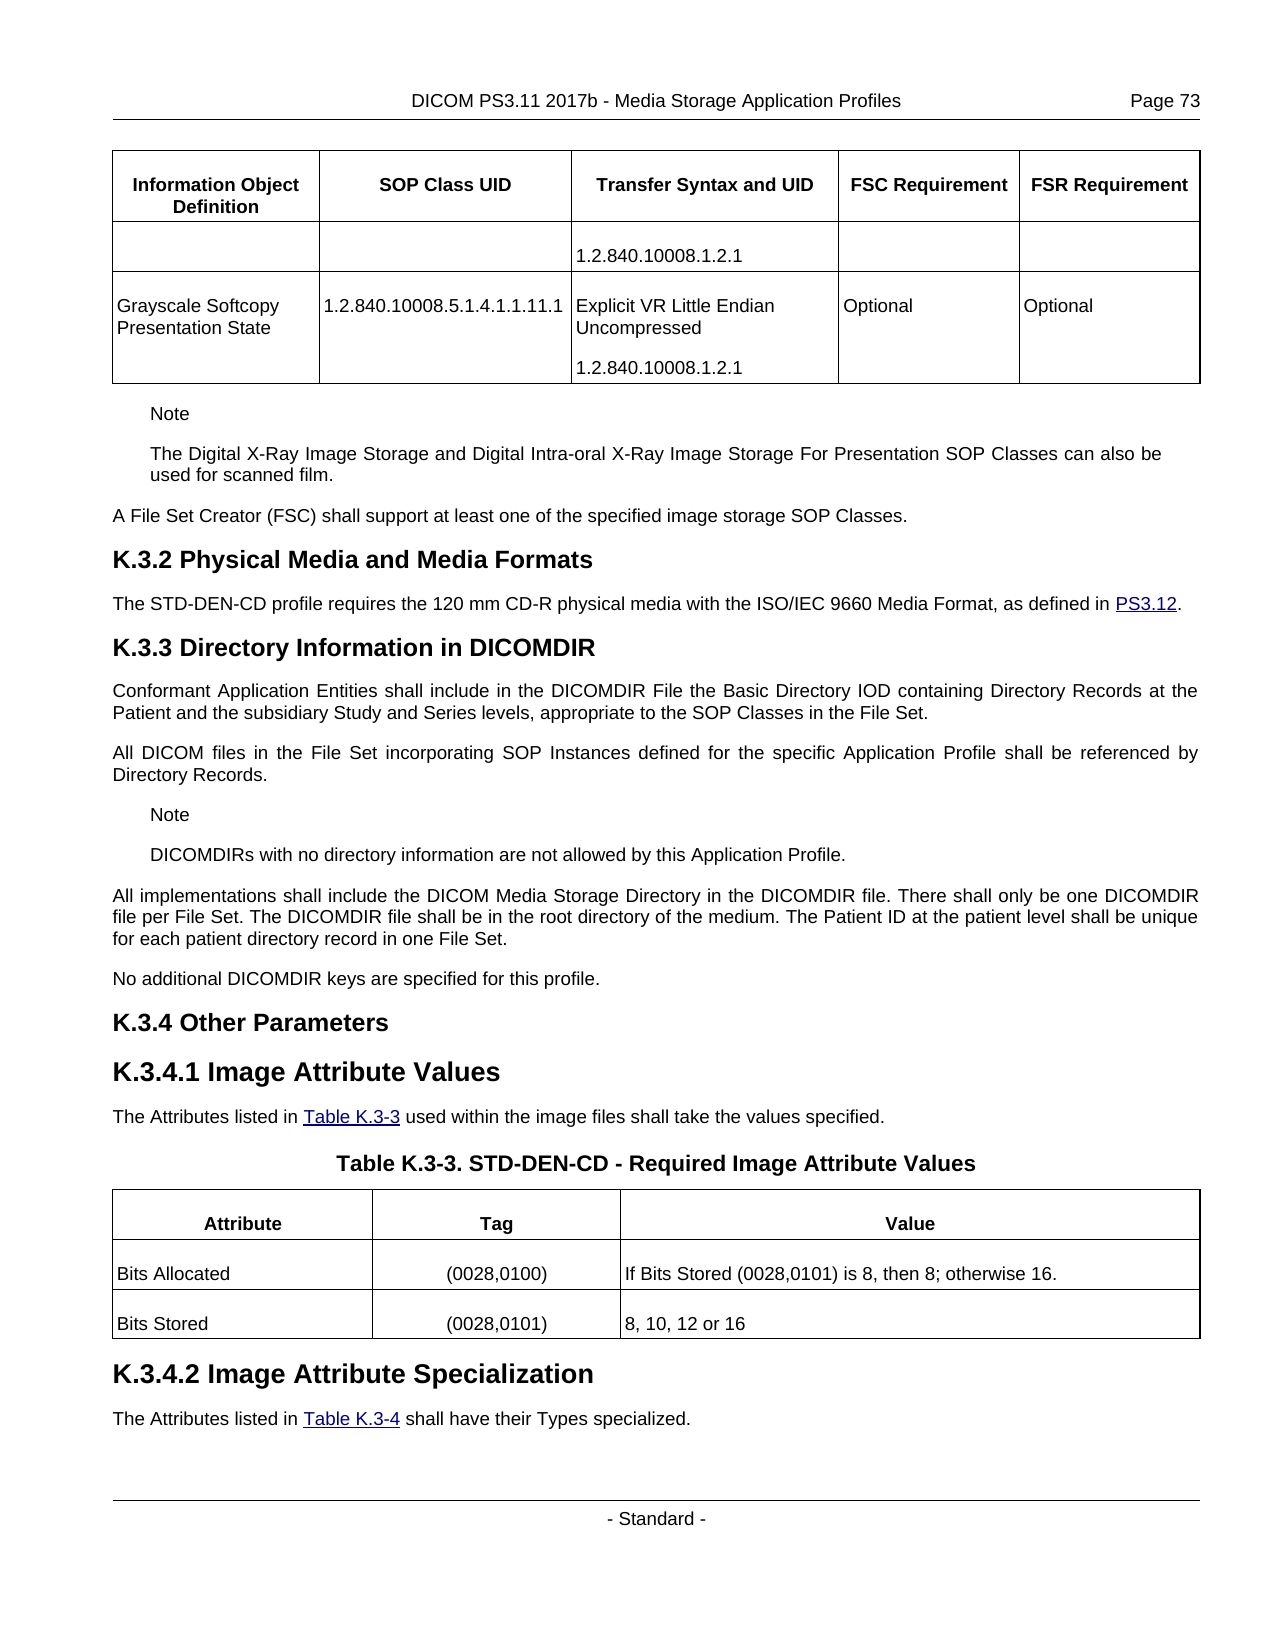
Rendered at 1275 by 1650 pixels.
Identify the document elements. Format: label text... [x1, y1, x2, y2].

text A File Set Creator (FSC) shall support at least one of the specified image storage SOP Classes. [112, 504, 1200, 526]
table_header FSR Requirement [1020, 151, 1199, 221]
text The STD-DEN-CD profile requires the 120 mm CD-R physical media with the ISO/IEC 9660 Media Format, as defined in PS3.12. [112, 592, 1200, 614]
table_header Attribute [113, 1190, 372, 1239]
table_header Transfer Syntax and UID [572, 151, 838, 221]
text All implementations shall include the DICOM Media Storage Directory in the DICOMDIR file. There shall only be one DICOMDIR file per File Set. The DICOMDIR file shall be in the root directory of the medium. The Patient ID at the patient level shall be unique for each patient directory record in one File Set. [112, 884, 1200, 949]
text K.3.4.2 Image Attribute Specialization [112, 1358, 1200, 1389]
table_cell [113, 222, 319, 271]
table_cell (0028,0100) [373, 1240, 620, 1288]
table_cell (0028,0101) [373, 1290, 620, 1338]
table_cell Optional [839, 272, 1019, 382]
text Note [150, 402, 1162, 424]
table_header Information Object Definition [113, 151, 319, 221]
table_cell Optional [1020, 272, 1199, 382]
table_cell [1020, 222, 1199, 271]
text Conformant Application Entities shall include in the DICOMDIR File the Basic Directory IOD containing Directory Records at the Patient and the subsidiary Study and Series levels, appropriate to the SOP Classes in the File Set. [112, 680, 1200, 723]
text DICOMDIRs with no directory information are not allowed by this Application Profile. [150, 844, 1162, 866]
table_cell If Bits Stored (0028,0101) is 8, then 8; otherwise 16. [621, 1240, 1199, 1288]
table_cell 1.2.840.10008.1.2.1 [572, 222, 838, 271]
text K.3.2 Physical Media and Media Formats [112, 545, 1200, 573]
table_cell Explicit VR Little Endian Uncompressed 1.2.840.10008.1.2.1 [572, 272, 838, 382]
table_header Tag [373, 1190, 620, 1239]
text K.3.4.1 Image Attribute Values [112, 1056, 1200, 1087]
table_cell 1.2.840.10008.5.1.4.1.1.11.1 [320, 272, 571, 382]
table_cell 8, 10, 12 or 16 [621, 1290, 1199, 1338]
text Note [150, 804, 1162, 825]
table_cell Grayscale Softcopy Presentation State [113, 272, 319, 382]
text Table K.3-3. STD-DEN-CD - Required Image Attribute Values [112, 1150, 1200, 1176]
table_header FSC Requirement [839, 151, 1019, 221]
table_header Value [621, 1190, 1199, 1239]
table_cell [839, 222, 1019, 271]
text No additional DICOMDIR keys are specified for this profile. [112, 968, 1200, 989]
table_cell Bits Stored [113, 1290, 372, 1338]
text All DICOM files in the File Set incorporating SOP Instances defined for the specific Application Profile shall be referenced by Directory Records. [112, 742, 1200, 785]
text The Attributes listed in Table K.3-3 used within the image files shall take the values specified. [112, 1106, 1200, 1127]
table_cell Bits Allocated [113, 1240, 372, 1288]
text K.3.4 Other Parameters [112, 1008, 1200, 1037]
text The Attributes listed in Table K.3-4 shall have their Types specialized. [112, 1408, 1200, 1429]
text The Digital X-Ray Image Storage and Digital Intra-oral X-Ray Image Storage For Presentation SOP Classes can also be used for scanned film. [150, 443, 1162, 486]
table_cell [320, 222, 571, 271]
table_header SOP Class UID [320, 151, 571, 221]
text K.3.3 Directory Information in DICOMDIR [112, 633, 1200, 661]
